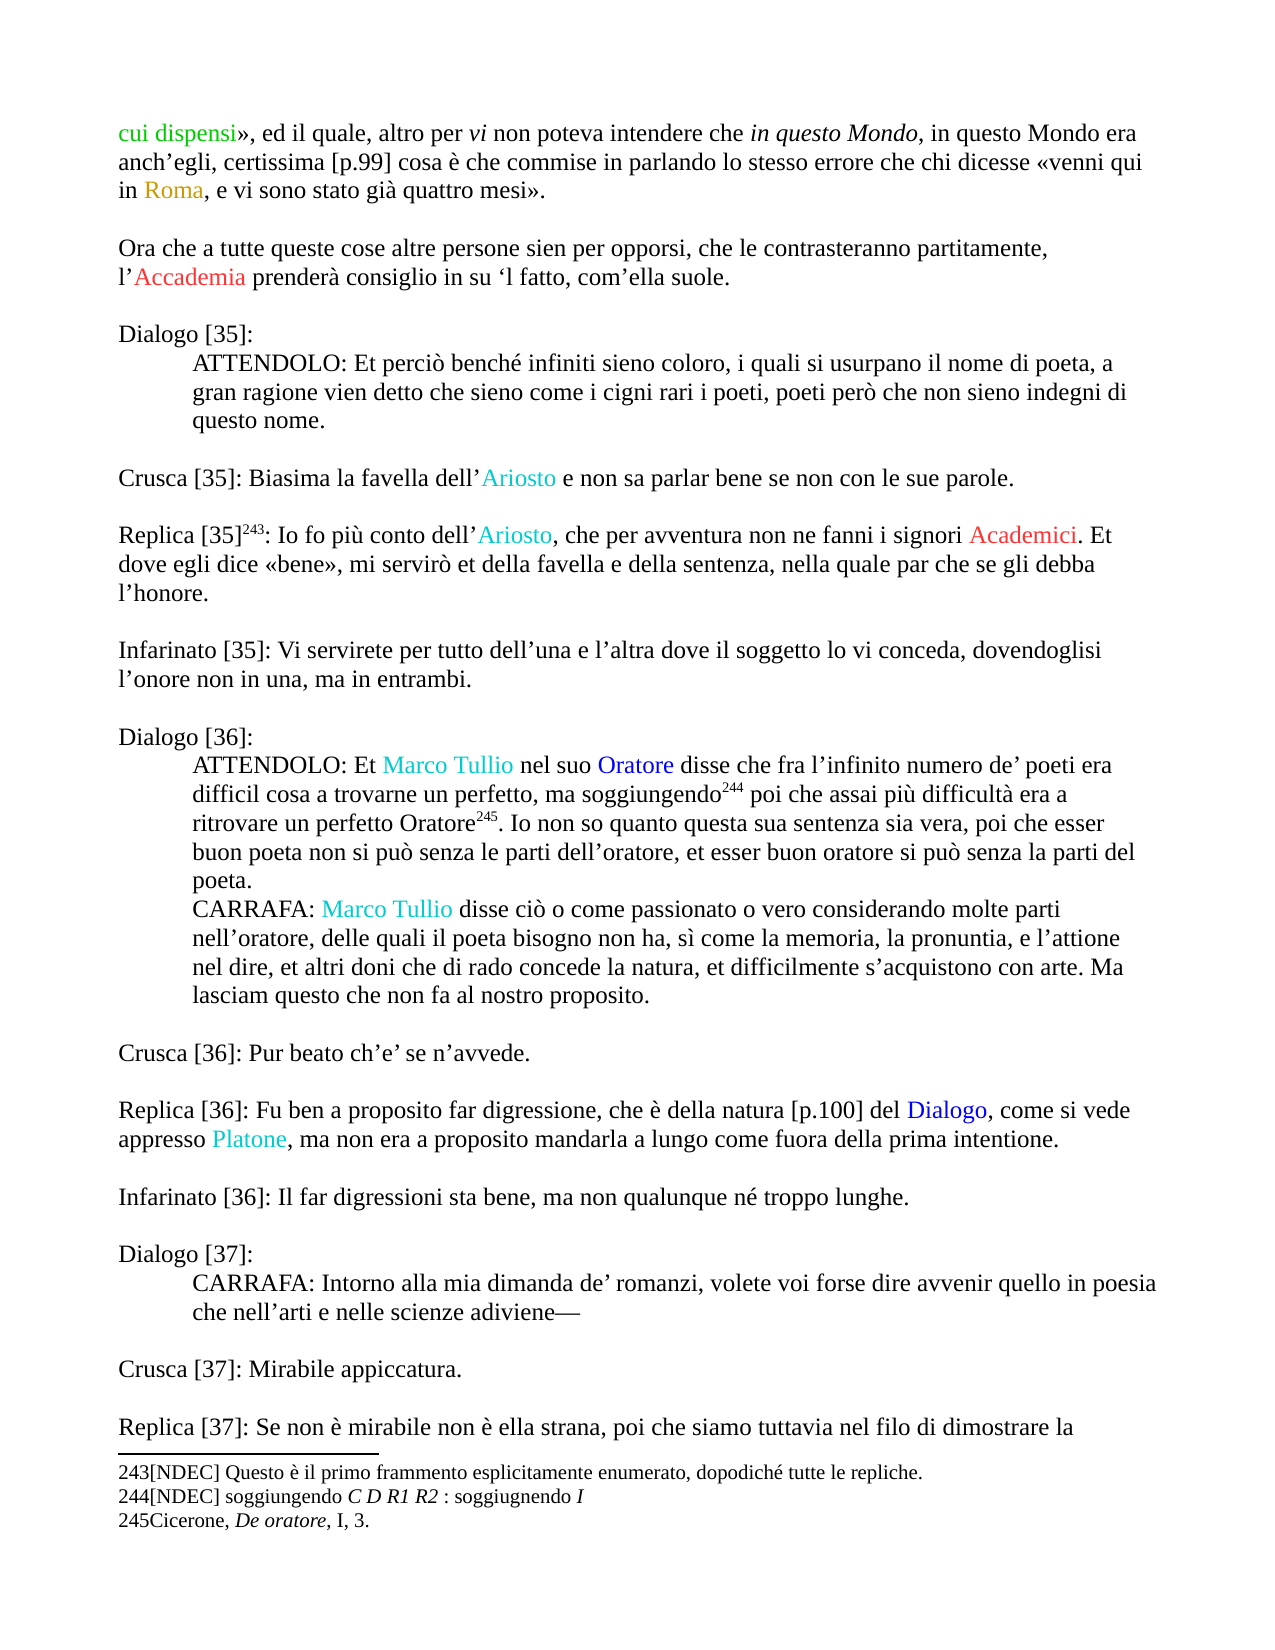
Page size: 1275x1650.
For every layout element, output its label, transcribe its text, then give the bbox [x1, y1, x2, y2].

text CARRAFA: Intorno alla mia dimanda de’ romanzi, volete voi forse dire avvenir quello in poesia che nell’arti e nelle scienze adiviene— [192, 1268, 1157, 1326]
text Ora che a tutte queste cose altre persone sien per opporsi, che le contrasteranno partitamente, l’Accademia prenderà consiglio in su ‘l fatto, com’ella suole. [118, 233, 1157, 291]
text Infarinato [35]: Vi servirete per tutto dell’una e l’altra dove il soggetto lo vi conceda, dovendoglisi l’onore non in una, ma in entrambi. [118, 636, 1157, 693]
text ATTENDOLO: Et perciò benché infiniti sieno coloro, i quali si usurpano il nome di poeta, a gran ragione vien detto che sieno come i cigni rari i poeti, poeti però che non sieno indegni di questo nome. [192, 348, 1157, 434]
text Replica [36]: Fu ben a proposito far digressione, che è della natura [p.100] del Dialogo, come si vede appresso Platone, ma non era a proposito mandarla a lungo come fuora della prima intentione. [118, 1096, 1157, 1153]
text Replica [37]: Se non è mirabile non è ella strana, poi che siamo tuttavia nel filo di dimostrare la [118, 1412, 1157, 1441]
text [NDEC] soggiungendo C D R1 R2 : soggiugnendo I [118, 1484, 1157, 1508]
text Crusca [35]: Biasima la favella dell’Ariosto e non sa parlar bene se non con le sue parole. [118, 463, 1157, 492]
text ATTENDOLO: Et Marco Tullio nel suo Oratore disse che fra l’infinito numero de’ poeti era difficil cosa a trovarne un perfetto, ma soggiungendo poi che assai più difficultà era a ritrovare un perfetto Oratore. Io non so quanto questa sua sentenza sia vera, poi che esser buon poeta non si può senza le parti dell’oratore, et esser buon oratore si può senza la parti del poeta. [192, 751, 1157, 894]
text Dialogo [35]: [118, 319, 1157, 348]
text Dialogo [37]: [118, 1239, 1157, 1268]
text CARRAFA: Marco Tullio disse ciò o come passionato o vero considerando molte parti nell’oratore, delle quali il poeta bisogno non ha, sì come la memoria, la pronuntia, e l’attione nel dire, et altri doni che di rado concede la natura, et difficilmente s’acquistono con arte. Ma lasciam questo che non fa al nostro proposito. [192, 894, 1157, 1009]
text [NDEC] Questo è il primo frammento esplicitamente enumerato, dopodiché tutte le repliche. [118, 1460, 1157, 1484]
text Crusca [36]: Pur beato ch’e’ se n’avvede. [118, 1038, 1157, 1067]
text Infarinato [36]: Il far digressioni sta bene, ma non qualunque né troppo lunghe. [118, 1182, 1157, 1211]
text cui dispensi», ed il quale, altro per vi non poteva intendere che in questo Mondo, in questo Mondo era anch’egli, certissima [p.99] cosa è che commise in parlando lo stesso errore che chi dicesse «venni qui in Roma, e vi sono stato già quattro mesi». [118, 118, 1157, 204]
text Cicerone, De oratore, I, 3. [118, 1508, 1157, 1532]
text Replica [35]: Io fo più conto dell’Ariosto, che per avventura non ne fanni i signori Academici. Et dove egli dice «bene», mi servirò et della favella e della sentenza, nella quale par che se gli debba l’honore. [118, 521, 1157, 607]
text Dialogo [36]: [118, 722, 1157, 751]
text Crusca [37]: Mirabile appiccatura. [118, 1354, 1157, 1383]
